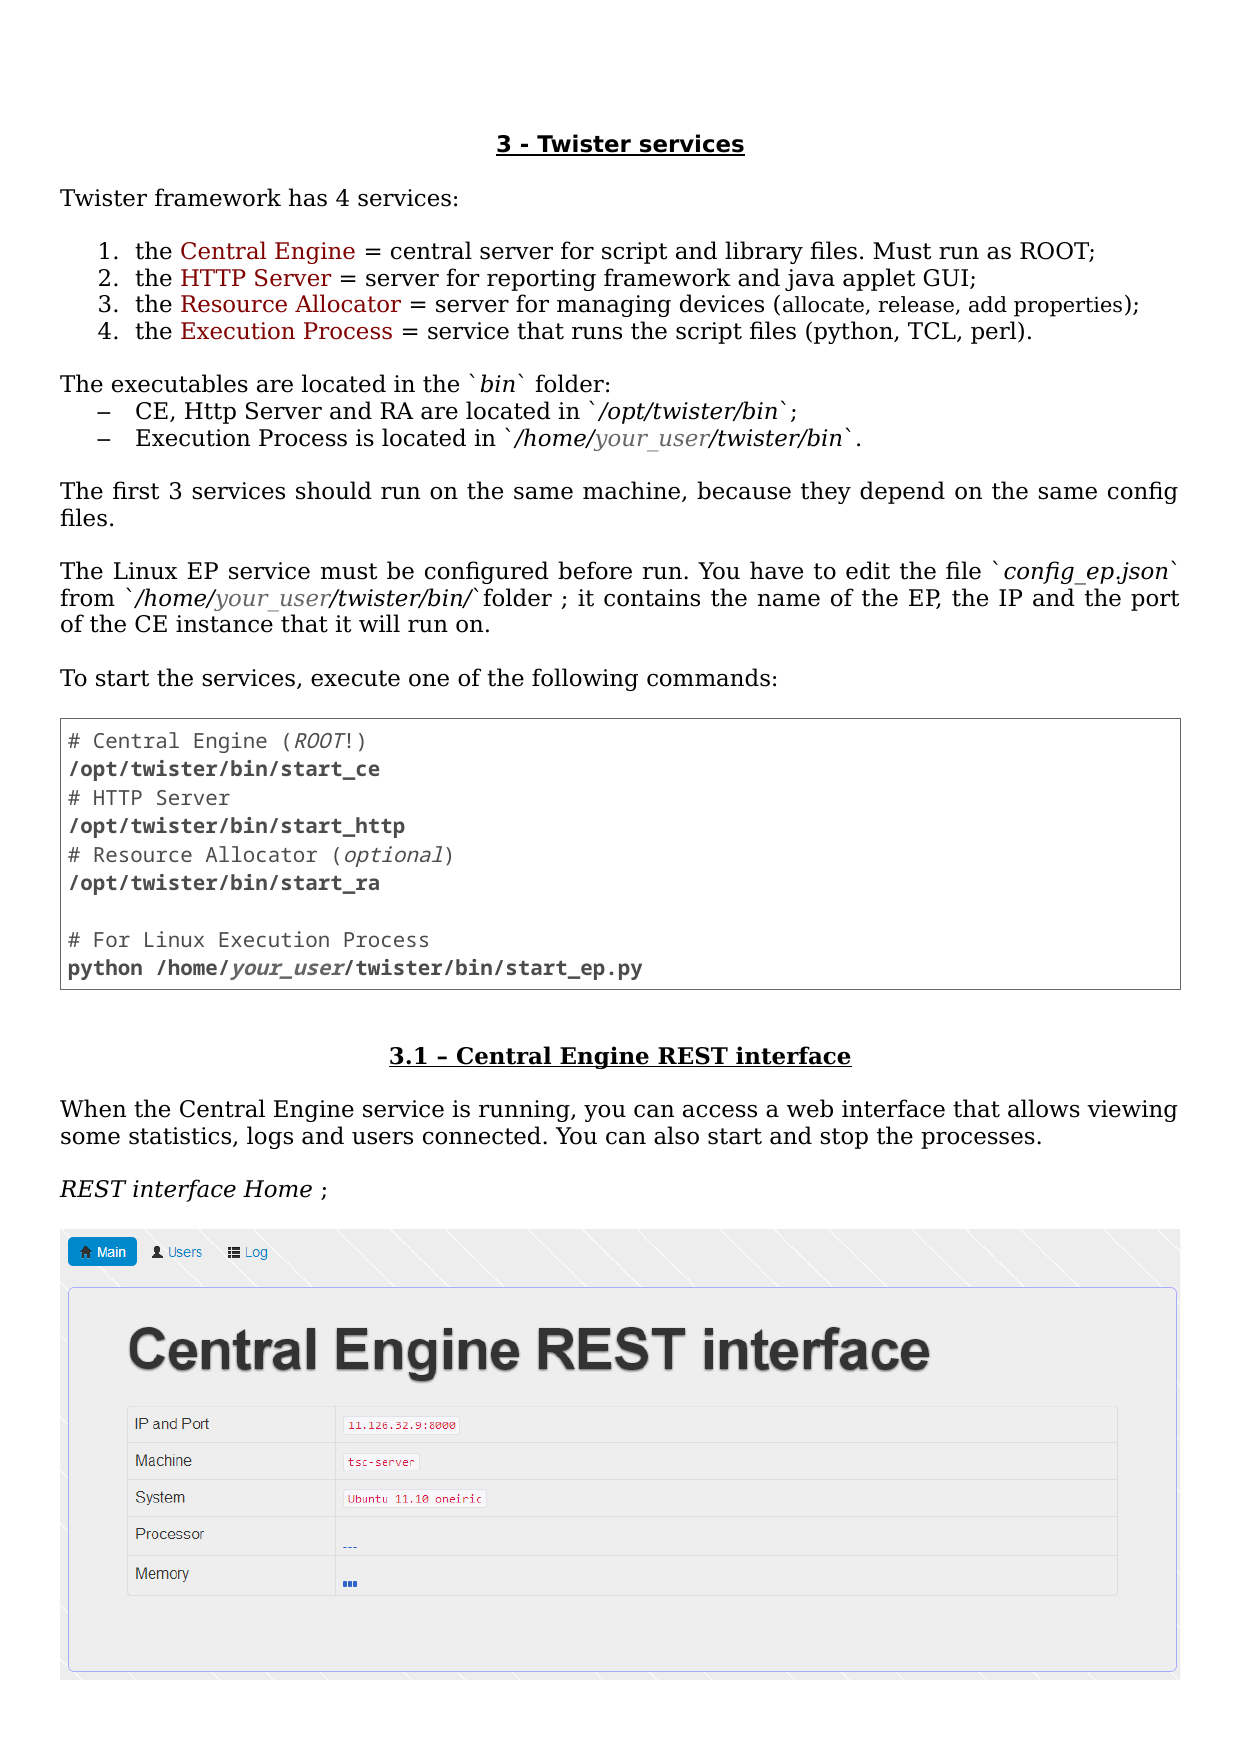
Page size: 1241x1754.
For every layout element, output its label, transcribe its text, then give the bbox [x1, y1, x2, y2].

text The executables are located in the `bin` folder: [60, 372, 1181, 398]
text REST interface Home ; [60, 1176, 1181, 1203]
text 3 - Twister services [60, 132, 1181, 158]
list Execution Process is located in `/home/your_user/twister/bin`. [97, 425, 1181, 452]
text # Resource Allocator (optional) [61, 832, 1180, 861]
text To start the services, execute one of the following commands: [60, 665, 1181, 692]
text The Linux EP service must be configured before run. You have to edit the file `config_ep.json` from `/home/your_user/twister/bin/`folder ; it contains the name of the EP, the IP and the port of the CE instance that it will run on. [60, 558, 1181, 638]
text python /home/your_user/twister/bin/start_ep.py [61, 946, 1180, 989]
text /opt/twister/bin/start_ce [61, 747, 1180, 775]
list CE, Http Server and RA are located in `/opt/twister/bin`; [97, 398, 1181, 425]
list the HTTP Server = server for reporting framework and java applet GUI; [97, 265, 1181, 292]
list the Central Engine = central server for script and library files. Must run as ROOT; [97, 238, 1181, 265]
text # HTTP Server [61, 775, 1180, 804]
list the Resource Allocator = server for managing devices (allocate, release, add properties); [97, 292, 1181, 318]
text /opt/twister/bin/start_ra [61, 861, 1180, 897]
text When the Central Engine service is running, you can access a web interface that allows viewing some statistics, logs and users connected. You can also start and stop the processes. [60, 1096, 1181, 1150]
list the Execution Process = service that runs the script files (python, TCL, perl). [97, 318, 1181, 345]
text Twister framework has 4 services: [60, 185, 1181, 212]
text # For Linux Execution Process [61, 917, 1180, 946]
text /opt/twister/bin/start_http [61, 804, 1180, 832]
text The first 3 services should run on the same machine, because they depend on the same config files. [60, 478, 1181, 532]
text # Central Engine (ROOT!) [61, 719, 1180, 747]
text 3.1 – Central Engine REST interface [60, 1043, 1181, 1070]
picture [60, 1229, 1181, 1680]
